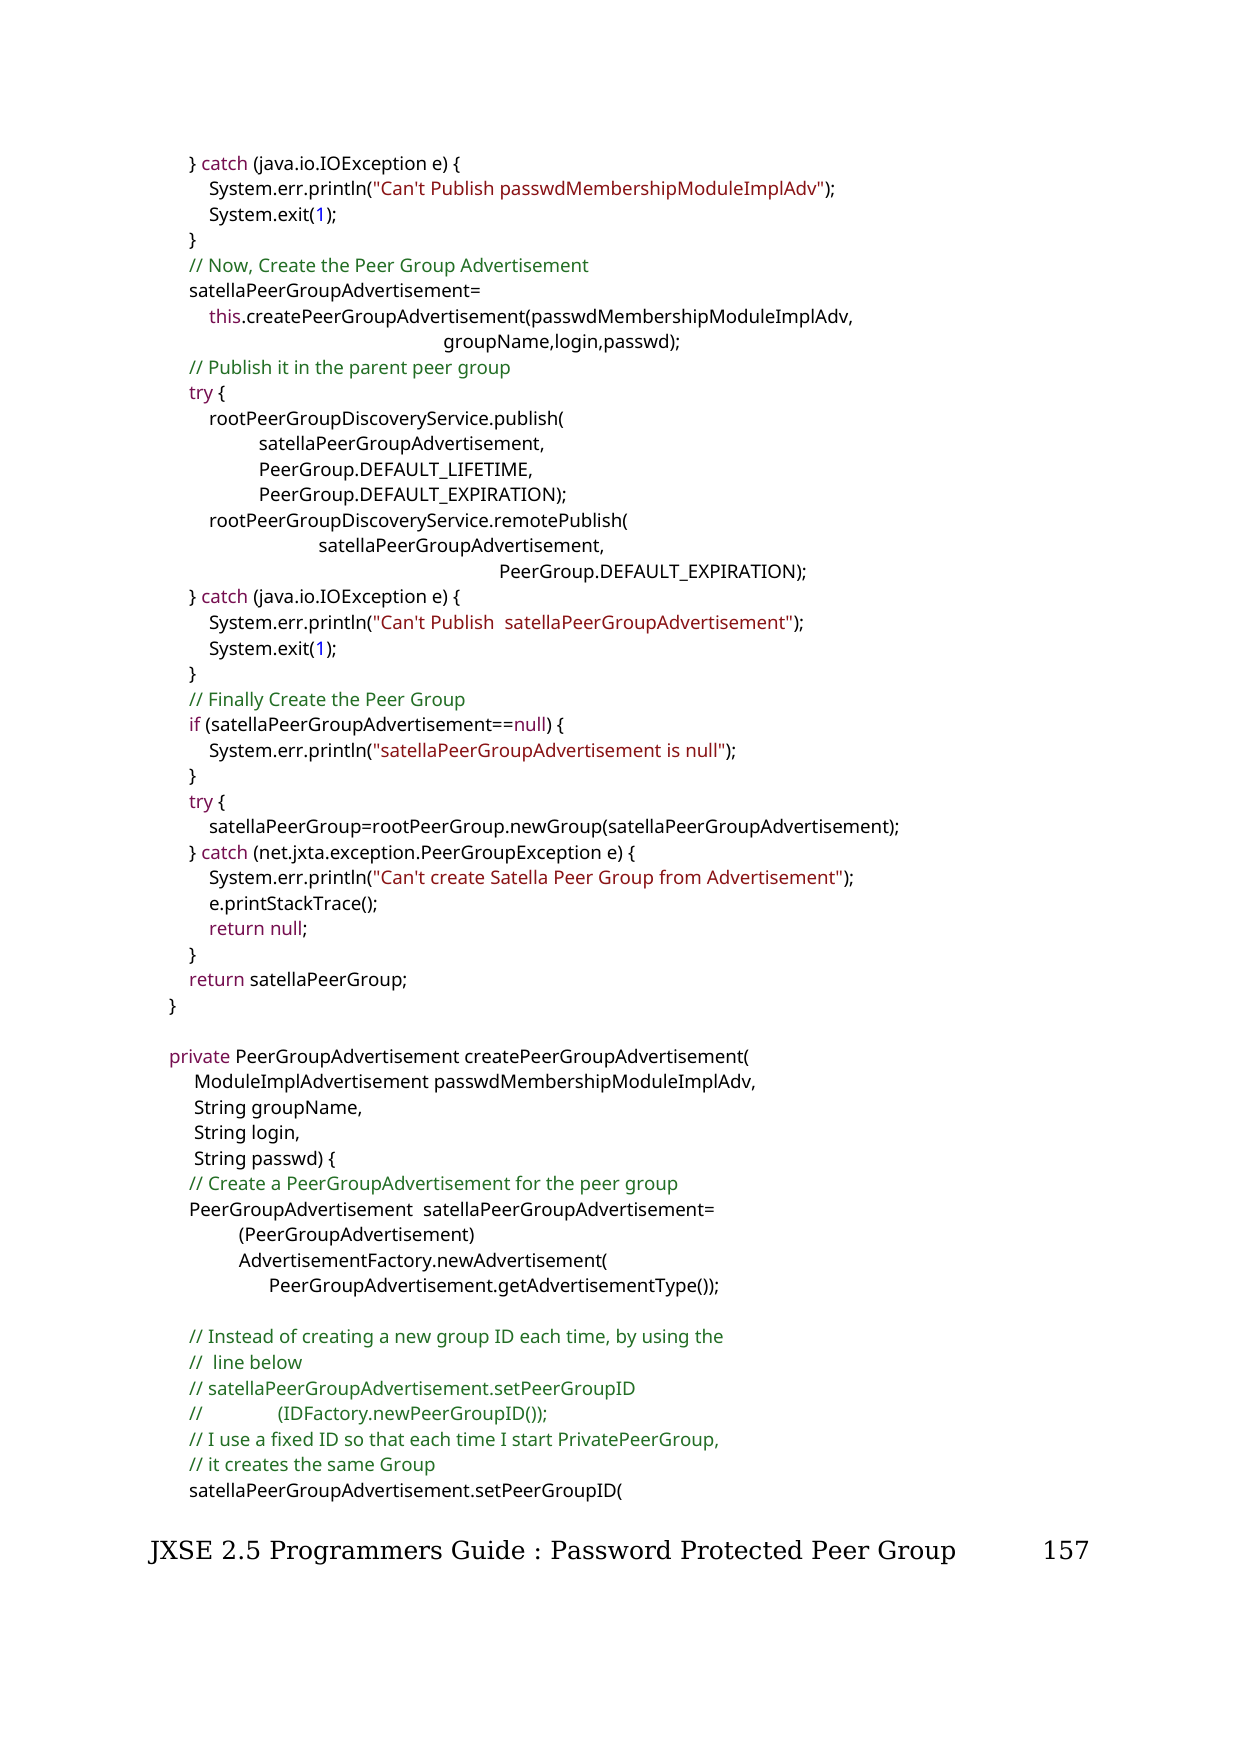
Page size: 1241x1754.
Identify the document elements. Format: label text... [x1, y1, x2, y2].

text // satellaPeerGroupAdvertisement.setPeerGroupID [149, 1375, 1149, 1401]
text try { [149, 788, 1149, 813]
text satellaPeerGroupAdvertisement, [149, 431, 1149, 456]
text rootPeerGroupDiscoveryService.remotePublish( [149, 507, 1149, 533]
text } [149, 992, 1149, 1018]
text groupName,login,passwd); [149, 329, 1149, 354]
text System.err.println("satellaPeerGroupAdvertisement is null"); [149, 737, 1149, 762]
text PeerGroupAdvertisement.getAdvertisementType()); [149, 1273, 1149, 1298]
text } [149, 762, 1149, 788]
text } [149, 941, 1149, 967]
text // line below [149, 1349, 1149, 1375]
text } [149, 227, 1149, 252]
text AdvertisementFactory.newAdvertisement( [149, 1247, 1149, 1273]
text try { [149, 380, 1149, 405]
text // I use a fixed ID so that each time I start PrivatePeerGroup, [149, 1426, 1149, 1452]
text satellaPeerGroup=rootPeerGroup.newGroup(satellaPeerGroupAdvertisement); [149, 813, 1149, 839]
text System.err.println("Can't create Satella Peer Group from Advertisement"); [149, 864, 1149, 890]
text // Create a PeerGroupAdvertisement for the peer group [149, 1171, 1149, 1196]
text String login, [149, 1120, 1149, 1145]
text System.err.println("Can't Publish satellaPeerGroupAdvertisement"); [149, 609, 1149, 635]
text (PeerGroupAdvertisement) [149, 1222, 1149, 1247]
text if (satellaPeerGroupAdvertisement==null) { [149, 711, 1149, 737]
text PeerGroup.DEFAULT_LIFETIME, [149, 456, 1149, 482]
text PeerGroupAdvertisement satellaPeerGroupAdvertisement= [149, 1196, 1149, 1222]
text satellaPeerGroupAdvertisement, [149, 533, 1149, 558]
text // it creates the same Group [149, 1452, 1149, 1477]
text this.createPeerGroupAdvertisement(passwdMembershipModuleImplAdv, [149, 303, 1149, 329]
text } catch (java.io.IOException e) { [149, 150, 1149, 176]
text System.exit(1); [149, 635, 1149, 660]
text ModuleImplAdvertisement passwdMembershipModuleImplAdv, [149, 1069, 1149, 1094]
text System.exit(1); [149, 201, 1149, 227]
text String groupName, [149, 1094, 1149, 1120]
text e.printStackTrace(); [149, 890, 1149, 916]
text // Now, Create the Peer Group Advertisement [149, 252, 1149, 278]
text return null; [149, 916, 1149, 941]
text } catch (net.jxta.exception.PeerGroupException e) { [149, 839, 1149, 864]
text System.err.println("Can't Publish passwdMembershipModuleImplAdv"); [149, 176, 1149, 201]
text satellaPeerGroupAdvertisement.setPeerGroupID( [149, 1477, 1149, 1503]
text PeerGroup.DEFAULT_EXPIRATION); [149, 558, 1149, 584]
text } [149, 660, 1149, 686]
text String passwd) { [149, 1145, 1149, 1171]
text } catch (java.io.IOException e) { [149, 584, 1149, 609]
text return satellaPeerGroup; [149, 967, 1149, 992]
text PeerGroup.DEFAULT_EXPIRATION); [149, 482, 1149, 507]
text // Publish it in the parent peer group [149, 354, 1149, 380]
text // (IDFactory.newPeerGroupID()); [149, 1401, 1149, 1426]
text // Instead of creating a new group ID each time, by using the [149, 1324, 1149, 1349]
text private PeerGroupAdvertisement createPeerGroupAdvertisement( [149, 1043, 1149, 1069]
text // Finally Create the Peer Group [149, 686, 1149, 711]
text satellaPeerGroupAdvertisement= [149, 278, 1149, 303]
text rootPeerGroupDiscoveryService.publish( [149, 405, 1149, 431]
